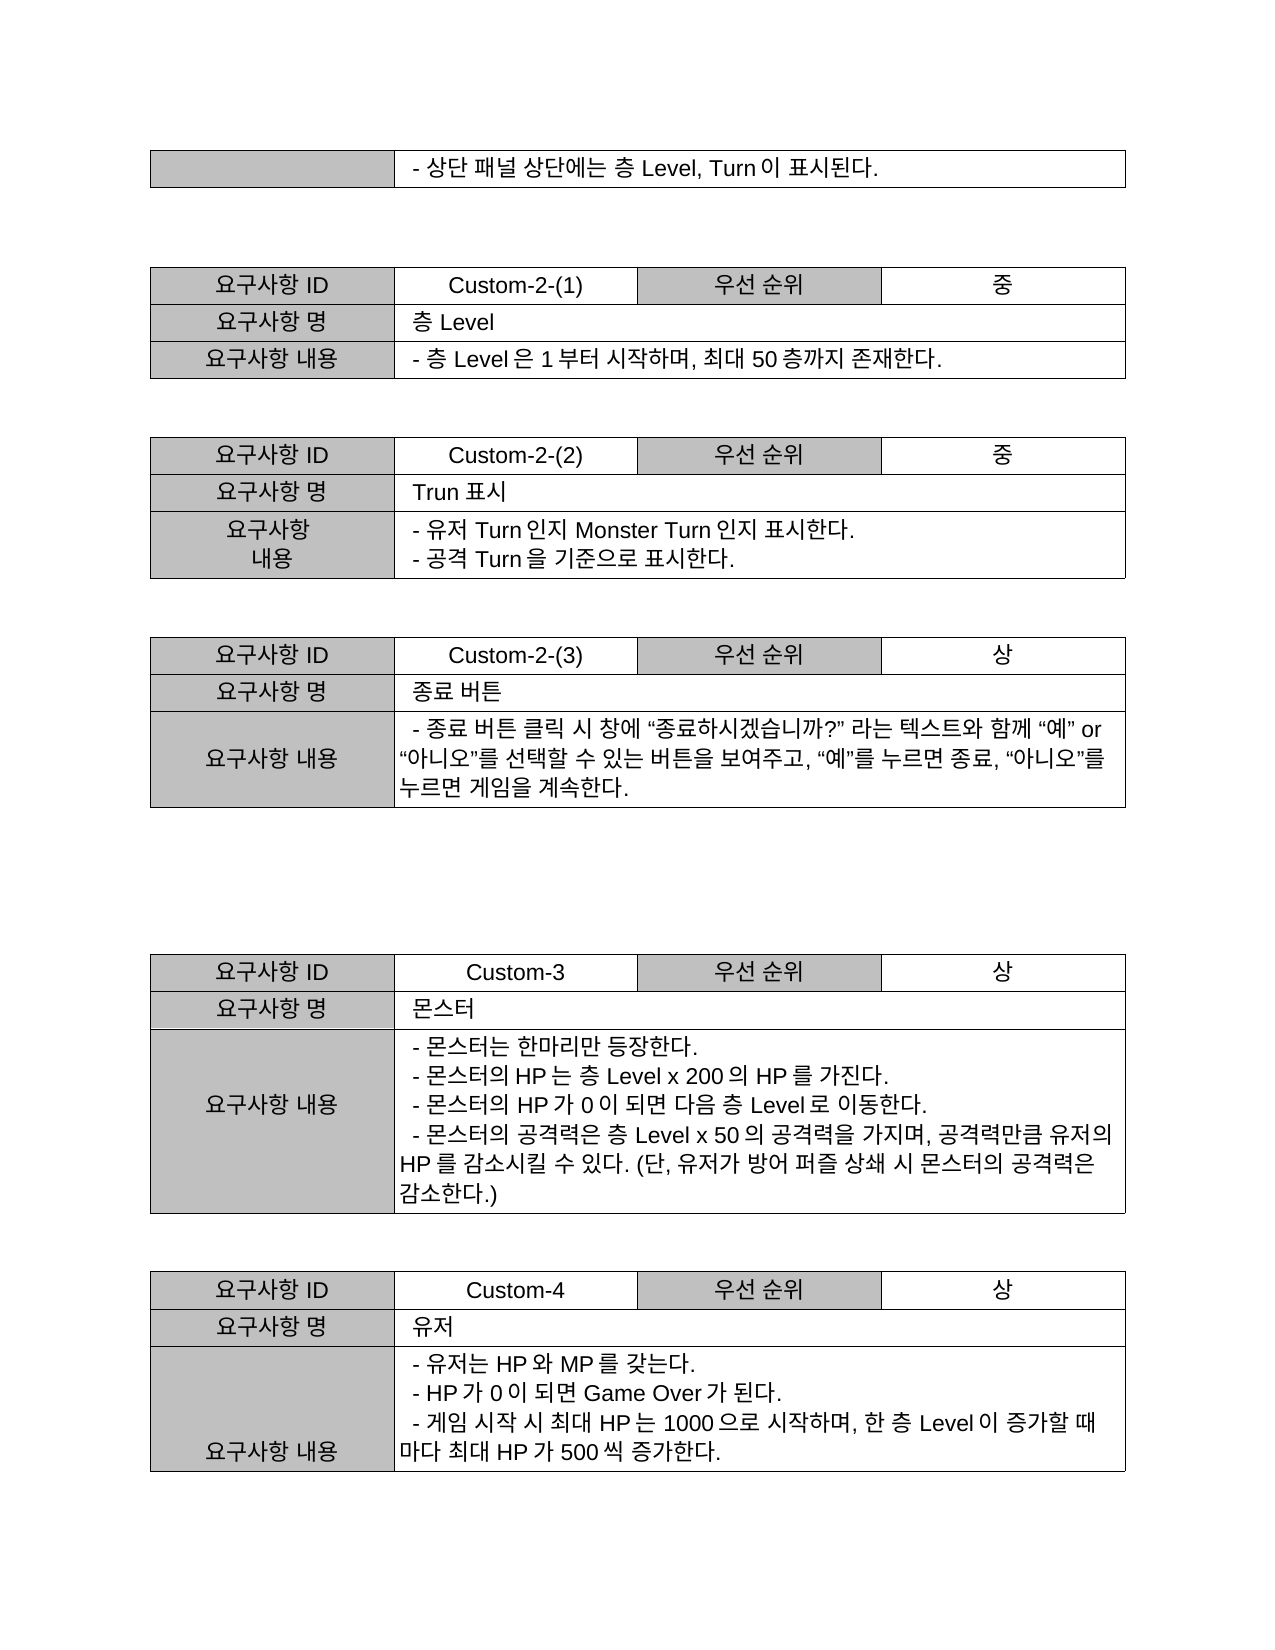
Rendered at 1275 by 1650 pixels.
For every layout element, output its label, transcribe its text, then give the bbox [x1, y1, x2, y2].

table_header 상 [882, 1272, 1125, 1309]
table_cell 요구사항 명 [151, 305, 394, 341]
table_header 중 [882, 438, 1125, 474]
table_cell 요구사항 명 [151, 992, 394, 1028]
table_header Custom-2-(3) [395, 638, 637, 674]
table_header 우선 순위 [638, 268, 881, 304]
table_header Custom-3 [395, 955, 637, 991]
table_header 상 [882, 638, 1125, 674]
table_header 요구사항 ID [151, 955, 394, 991]
table_cell 요구사항 내용 [151, 512, 394, 578]
table_cell - 상단 패널 상단에는 층 Level, Turn이 표시된다. [395, 151, 1125, 187]
table_cell 요구사항 명 [151, 475, 394, 511]
table_header 요구사항 ID [151, 268, 394, 304]
table_cell 요구사항 명 [151, 675, 394, 711]
table_cell 요구사항 내용 [151, 712, 394, 807]
table_cell - 유저 Turn인지 Monster Turn인지 표시한다. - 공격 Turn을 기준으로 표시한다. [395, 512, 1125, 578]
table_cell 층 Level [395, 305, 1125, 341]
table_header 우선 순위 [638, 955, 881, 991]
table_header 중 [882, 268, 1125, 304]
table_cell 유저 [395, 1310, 1125, 1346]
table_cell 몬스터 [395, 992, 1125, 1028]
table_header 우선 순위 [638, 638, 881, 674]
table_cell - 유저는 HP와 MP를 갖는다. - HP가 0이 되면 Game Over가 된다. - 게임 시작 시 최대 HP는 1000으로 시작하며, 한 층 Level이 증가할 때 마다 최대 HP가 500씩 증가한다. [395, 1347, 1125, 1471]
table_cell - 층 Level은 1부터 시작하며, 최대 50층까지 존재한다. [395, 342, 1125, 378]
table_cell 요구사항 내용 [151, 1347, 394, 1471]
table_cell 요구사항 명 [151, 1310, 394, 1346]
table_header 우선 순위 [638, 1272, 881, 1309]
table_header Custom-2-(1) [395, 268, 637, 304]
table_header Custom-2-(2) [395, 438, 637, 474]
table_cell 종료 버튼 [395, 675, 1125, 711]
table_cell - 종료 버튼 클릭 시 창에 “종료하시겠습니까?” 라는 텍스트와 함께 “예” or “아니오”를 선택할 수 있는 버튼을 보여주고, “예”를 누르면 종료, “아니오”를 누르면 게임을 계속한다. [395, 712, 1125, 807]
table_cell Trun 표시 [395, 475, 1125, 511]
table_cell - 몬스터는 한마리만 등장한다. - 몬스터의HP는 층 Level x 200의 HP를 가진다. - 몬스터의 HP가 0이 되면 다음 층 Level로 이동한다. - 몬스터의 공격력은 층 Level x 50의 공격력을 가지며, 공격력만큼 유저의 HP를 감소시킬 수 있다. (단, 유저가 방어 퍼즐 상쇄 시 몬스터의 공격력은 감소한다.) [395, 1030, 1125, 1213]
table_cell [151, 151, 394, 187]
table_header 상 [882, 955, 1125, 991]
table_cell 요구사항 내용 [151, 342, 394, 378]
table_header Custom-4 [395, 1272, 637, 1309]
table_header 우선 순위 [638, 438, 881, 474]
table_cell 요구사항 내용 [151, 1030, 394, 1213]
table_header 요구사항 ID [151, 1272, 394, 1309]
table_header 요구사항 ID [151, 638, 394, 674]
table_header 요구사항 ID [151, 438, 394, 474]
